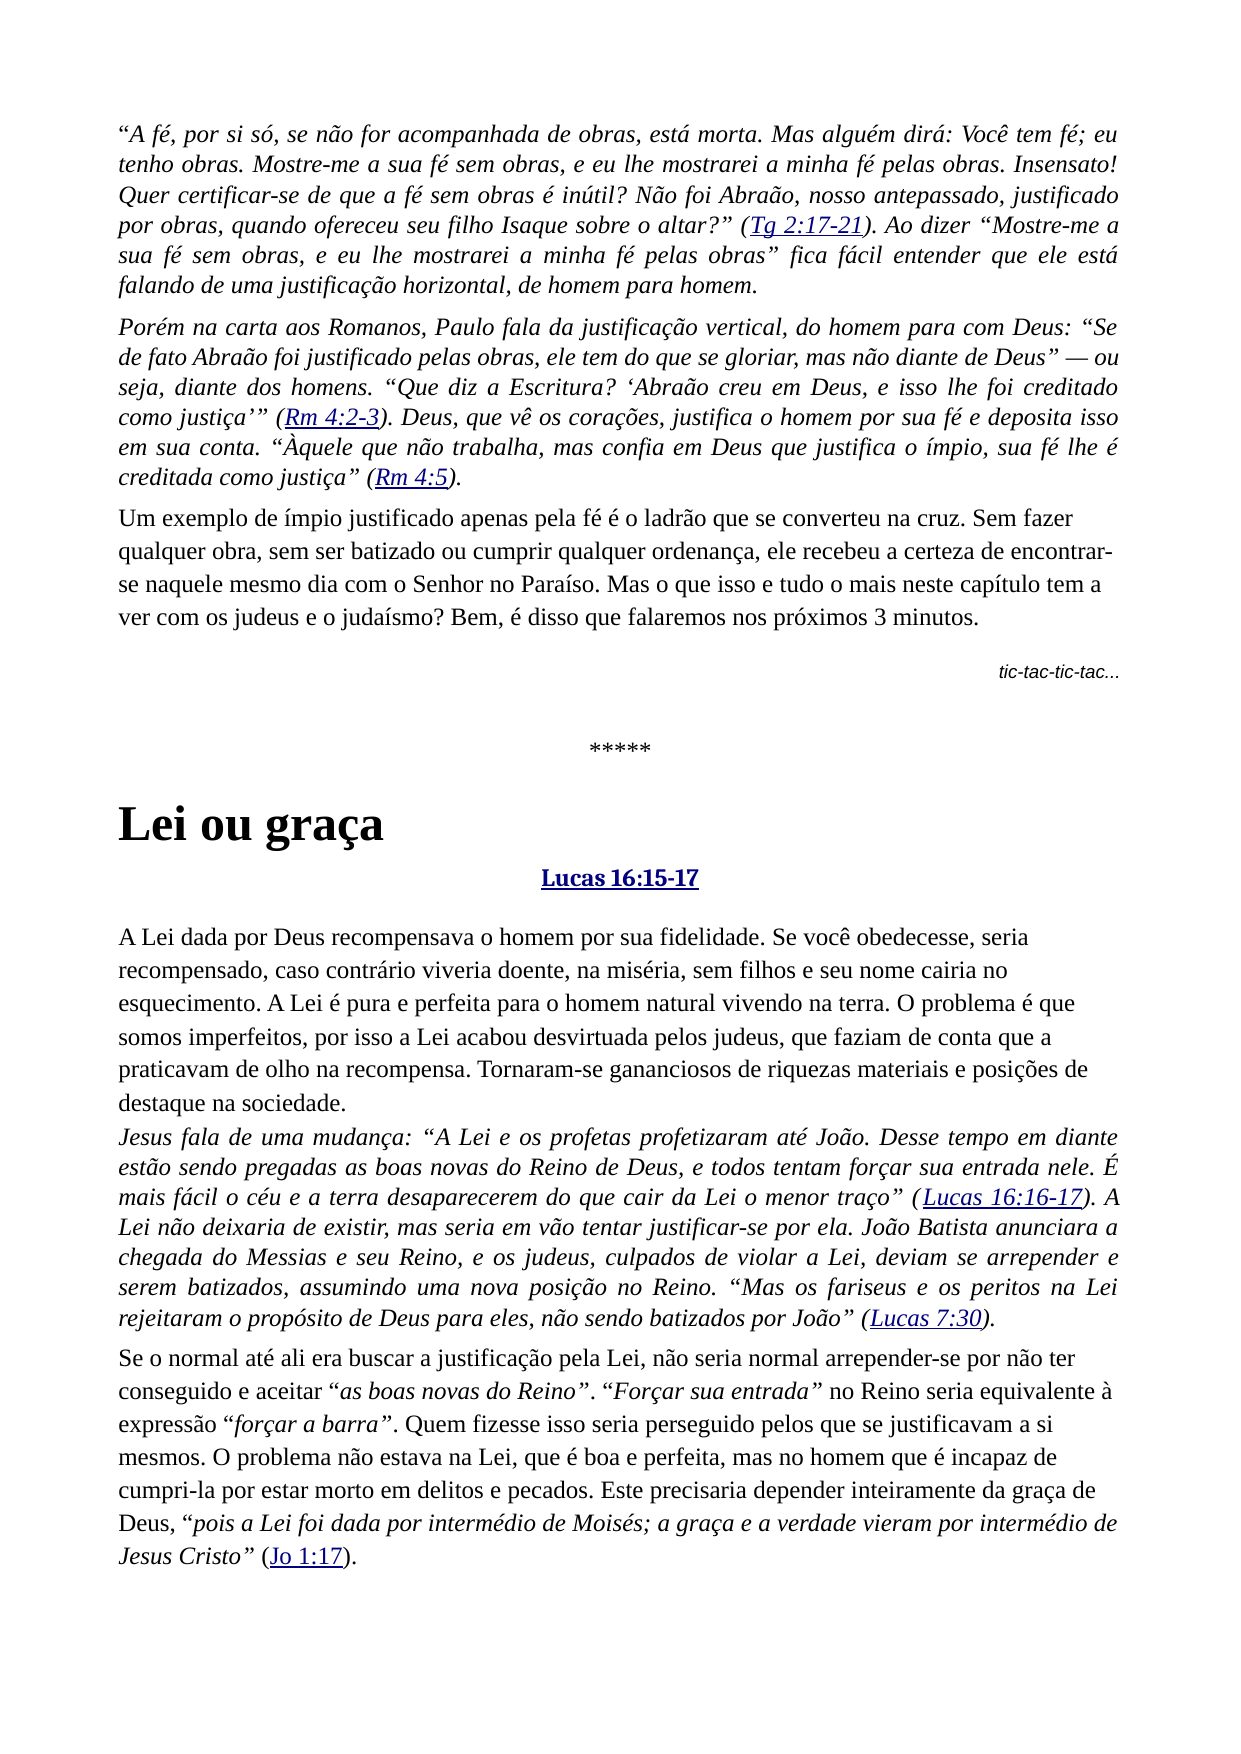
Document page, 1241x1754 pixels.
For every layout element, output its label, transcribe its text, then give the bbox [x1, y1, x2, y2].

text Se o normal até ali era buscar a justificação pela Lei, não seria normal arrepender-se por não ter conseguido e aceitar “as boas novas do Reino”. “Forçar sua entrada” no Reino seria equivalente à expressão “forçar a barra”. Quem fizesse isso seria perseguido pelos que se justificavam a si mesmos. O problema não estava na Lei, que é boa e perfeita, mas no homem que é incapaz de cumpri-la por estar morto em delitos e pecados. Este precisaria depender inteiramente da graça de Deus, “pois a Lei foi dada por intermédio de Moisés; a graça e a verdade vieram por intermédio de Jesus Cristo” (Jo 1:17). [118, 1343, 1122, 1570]
text “A fé, por si só, se não for acompanhada de obras, está morta. Mas alguém dirá: Você tem fé; eu tenho obras. Mostre-me a sua fé sem obras, e eu lhe mostrarei a minha fé pelas obras. Insensato! Quer certificar-se de que a fé sem obras é inútil? Não foi Abraão, nosso antepassado, justificado por obras, quando ofereceu seu filho Isaque sobre o altar?” (Tg 2:17-21). Ao dizer “Mostre-me a sua fé sem obras, e eu lhe mostrarei a minha fé pelas obras” fica fácil entender que ele está falando de uma justificação horizontal, de homem para homem. [118, 118, 1122, 299]
text Jesus fala de uma mudança: “A Lei e os profetas profetizaram até João. Desse tempo em diante estão sendo pregadas as boas novas do Reino de Deus, e todos tentam forçar sua entrada nele. É mais fácil o céu e a terra desaparecerem do que cair da Lei o menor traço” (Lucas 16:16-17). A Lei não deixaria de existir, mas seria em vão tentar justificar-se por ela. João Batista anunciara a chegada do Messias e seu Reino, e os judeus, culpados de violar a Lei, deviam se arrepender e serem batizados, assumindo uma nova posição no Reino. “Mas os fariseus e os peritos na Lei rejeitaram o propósito de Deus para eles, não sendo batizados por João” (Lucas 7:30). [118, 1121, 1122, 1331]
subtitle Lei ou graça [118, 794, 1122, 852]
text ***** [118, 736, 1122, 765]
text A Lei dada por Deus recompensava o homem por sua fidelidade. Se você obedecesse, seria recompensado, caso contrário viveria doente, na miséria, sem filhos e seu nome cairia no esquecimento. A Lei é pura e perfeita para o homem natural vivendo na terra. O problema é que somos imperfeitos, por isso a Lei acabou desvirtuada pelos judeus, que faziam de conta que a praticavam de olho na recompensa. Tornaram-se gananciosos de riquezas materiais e posições de destaque na sociedade. [118, 922, 1122, 1116]
text Lucas 16:15-17 [118, 864, 1122, 893]
text Um exemplo de ímpio justificado apenas pela fé é o ladrão que se converteu na cruz. Sem fazer qualquer obra, sem ser batizado ou cumprir qualquer ordenança, ele recebeu a certeza de encontrar-se naquele mesmo dia com o Senhor no Paraíso. Mas o que isso e tudo o mais neste capítulo tem a ver com os judeus e o judaísmo? Bem, é disso que falaremos nos próximos 3 minutos. [118, 503, 1122, 631]
text tic-tac-tic-tac... [118, 660, 1122, 682]
text Porém na carta aos Romanos, Paulo fala da justificação vertical, do homem para com Deus: “Se de fato Abraão foi justificado pelas obras, ele tem do que se gloriar, mas não diante de Deus” — ou seja, diante dos homens. “Que diz a Escritura? ‘Abraão creu em Deus, e isso lhe foi creditado como justiça’” (Rm 4:2-3). Deus, que vê os corações, justifica o homem por sua fé e deposita isso em sua conta. “Àquele que não trabalha, mas confia em Deus que justifica o ímpio, sua fé lhe é creditada como justiça” (Rm 4:5). [118, 311, 1122, 491]
